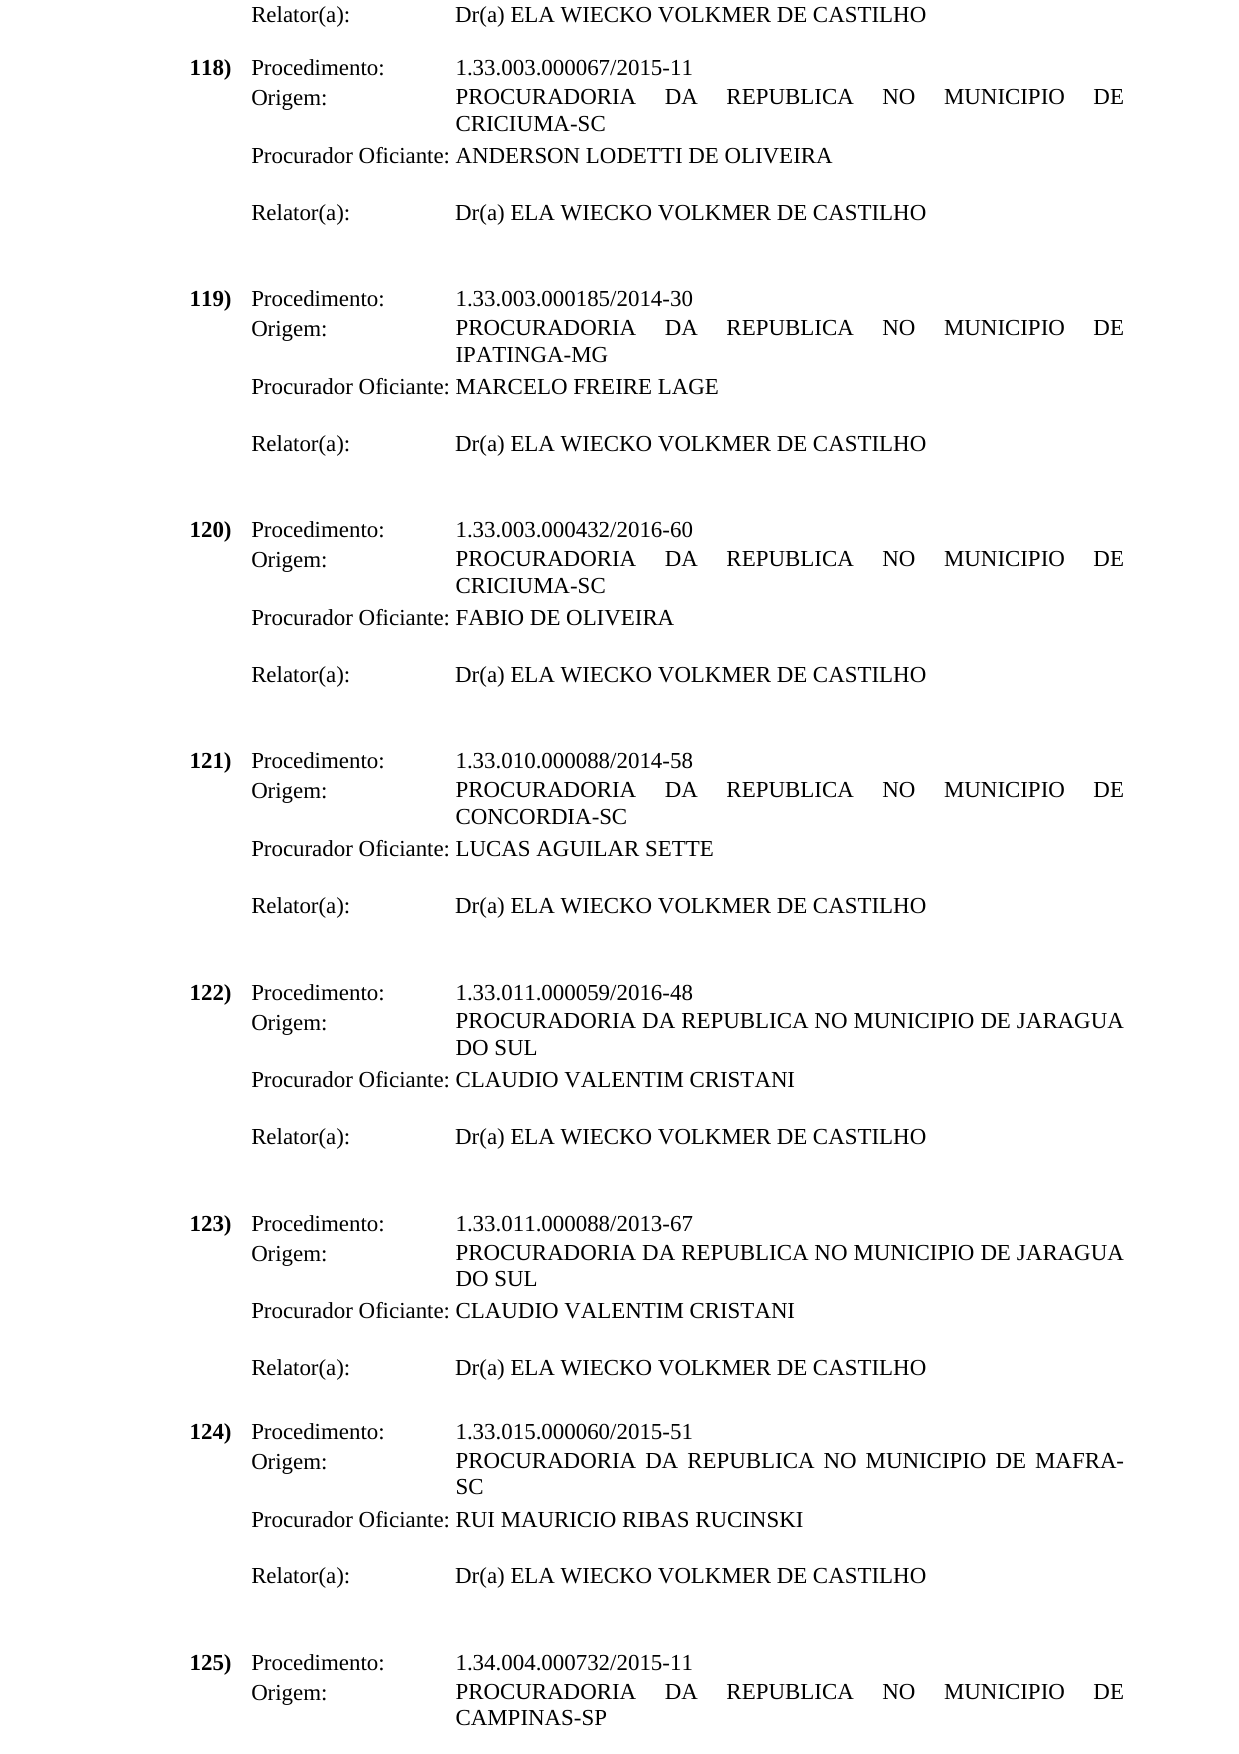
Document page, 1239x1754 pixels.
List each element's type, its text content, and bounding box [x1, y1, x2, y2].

table_cell [0, 84, 189, 112]
table_cell [1125, 1648, 1239, 1677]
table_cell [189, 373, 251, 424]
table_cell [1125, 228, 1239, 284]
table_cell [189, 1297, 251, 1348]
table_cell [0, 805, 189, 828]
table_cell [251, 1476, 455, 1498]
table_cell [1125, 1008, 1239, 1036]
table_cell [189, 343, 251, 366]
table_cell [0, 1648, 189, 1677]
table_cell PROCURADORIA DA REPUBLICA NO MUNICIPIO DE CONCORDIA-SC [455, 777, 1124, 828]
table_cell [0, 921, 189, 978]
table_cell [0, 0, 189, 30]
table_cell [0, 366, 189, 373]
table_cell [1125, 805, 1239, 828]
table_header [1125, 30, 1239, 53]
table_cell [1125, 1506, 1239, 1557]
table_cell Origem: [251, 1678, 455, 1707]
table_cell [189, 1353, 251, 1383]
table_cell Procedimento: [251, 516, 455, 544]
table_cell [251, 343, 455, 366]
table_cell 125) [189, 1648, 251, 1677]
table_cell [1125, 660, 1239, 689]
table_cell [1125, 690, 1239, 747]
table_cell [455, 459, 1124, 516]
table_cell PROCURADORIA DA REPUBLICA NO MUNICIPIO DE CRICIUMA-SC [455, 546, 1124, 597]
table_cell 1.34.004.000732/2015-11 [455, 1648, 1124, 1677]
table_header Dr(a) ELA WIECKO VOLKMER DE CASTILHO [455, 1561, 1122, 1590]
table_cell [0, 604, 189, 655]
table_cell Procedimento: [251, 978, 455, 1006]
table_cell [189, 315, 251, 343]
table_cell [0, 1417, 189, 1446]
table_cell [0, 1290, 189, 1297]
table_header Relator(a): [251, 1353, 455, 1381]
table_cell [1125, 835, 1239, 886]
table_cell [0, 112, 189, 134]
table_cell [189, 777, 251, 805]
table_cell RUI MAURICIO RIBAS RUCINSKI [455, 1506, 1124, 1557]
table_cell [251, 921, 455, 978]
table_cell ANDERSON LODETTI DE OLIVEIRA [455, 142, 1124, 193]
table_cell [1125, 574, 1239, 597]
table_cell [251, 1036, 455, 1059]
table_cell [455, 135, 1124, 142]
table_cell [189, 459, 251, 516]
table_cell [251, 135, 455, 142]
table_header [0, 1383, 189, 1417]
table_cell [189, 1447, 251, 1476]
table_cell [0, 228, 189, 284]
table_cell [0, 690, 189, 747]
table_cell 1.33.003.000185/2014-30 [455, 285, 1124, 313]
table_cell [251, 366, 455, 373]
table_cell Procurador Oficiante: [251, 373, 455, 426]
table_cell [189, 660, 251, 689]
table_header Dr(a) ELA WIECKO VOLKMER DE CASTILHO [455, 429, 1122, 457]
table_cell [455, 1729, 1124, 1737]
table_cell [189, 1152, 251, 1209]
table_header [251, 1383, 455, 1417]
table_cell Procurador Oficiante: [251, 1066, 455, 1119]
table_cell PROCURADORIA DA REPUBLICA NO MUNICIPIO DE CAMPINAS-SP [455, 1678, 1124, 1729]
table_cell [0, 1353, 189, 1383]
table_cell [1125, 459, 1239, 516]
table_cell [0, 747, 189, 775]
table_cell [189, 690, 251, 747]
table_cell Procedimento: [251, 1209, 455, 1237]
table_cell [455, 921, 1124, 978]
table_cell [1125, 1476, 1239, 1498]
table_cell [1125, 54, 1239, 82]
table_cell [1125, 604, 1239, 655]
table_header [189, 1383, 251, 1417]
table_cell [1125, 84, 1239, 112]
table_cell [1125, 1290, 1239, 1297]
table_cell Procurador Oficiante: [251, 142, 455, 194]
table_cell 121) [189, 747, 251, 775]
table_cell [189, 84, 251, 112]
table_cell [0, 516, 189, 544]
table_cell [0, 1561, 189, 1591]
table_cell [455, 828, 1124, 835]
table_cell [189, 1498, 251, 1506]
table_cell [0, 135, 189, 142]
table_header Dr(a) ELA WIECKO VOLKMER DE CASTILHO [455, 1122, 1122, 1150]
table_cell 1.33.010.000088/2014-58 [455, 747, 1124, 775]
table_cell [455, 690, 1124, 747]
table_cell [0, 777, 189, 805]
table_cell [0, 285, 189, 313]
table_cell [189, 805, 251, 828]
table_cell [189, 1122, 251, 1152]
table_cell [1125, 747, 1239, 775]
table_cell [0, 546, 189, 574]
table_cell PROCURADORIA DA REPUBLICA NO MUNICIPIO DE IPATINGA-MG [455, 315, 1124, 366]
table_cell [0, 1267, 189, 1290]
table_cell Origem: [251, 1447, 455, 1476]
table_cell [455, 1498, 1124, 1506]
table_cell [0, 142, 189, 193]
table_header Relator(a): [251, 1561, 455, 1590]
table_cell [0, 459, 189, 516]
table_cell [0, 1729, 189, 1737]
table_cell [1125, 777, 1239, 805]
table_cell [1125, 1707, 1239, 1729]
table_cell [455, 1591, 1124, 1648]
table_cell [189, 1267, 251, 1290]
table_cell [1125, 142, 1239, 193]
table_cell [251, 1290, 455, 1297]
table_cell PROCURADORIA DA REPUBLICA NO MUNICIPIO DE JARAGUA DO SUL [455, 1239, 1124, 1290]
table_cell [189, 1290, 251, 1297]
table_header Relator(a): [251, 891, 455, 919]
table_cell [0, 315, 189, 343]
table_cell [0, 1152, 189, 1209]
table_cell [1125, 546, 1239, 574]
table_cell Origem: [251, 1239, 455, 1267]
table_cell [455, 1059, 1124, 1066]
table_header Dr(a) ELA WIECKO VOLKMER DE CASTILHO [455, 660, 1122, 688]
table_cell Procurador Oficiante: [251, 835, 455, 888]
table_cell [1125, 1036, 1239, 1059]
table_cell [0, 1591, 189, 1648]
table_cell [189, 1707, 251, 1729]
table_cell [0, 1209, 189, 1237]
table_cell 124) [189, 1417, 251, 1446]
table_header Relator(a): [251, 0, 455, 28]
table_cell [455, 366, 1124, 373]
table_cell [189, 1561, 251, 1591]
table_cell [1125, 315, 1239, 343]
table_cell [1125, 597, 1239, 604]
table_cell 1.33.003.000432/2016-60 [455, 516, 1124, 544]
table_cell [251, 805, 455, 828]
table_cell [0, 373, 189, 424]
table_cell PROCURADORIA DA REPUBLICA NO MUNICIPIO DE CRICIUMA-SC [455, 84, 1124, 134]
table_cell [0, 1059, 189, 1066]
table_cell Procedimento: [251, 54, 455, 82]
table_cell [251, 112, 455, 134]
table_header Dr(a) ELA WIECKO VOLKMER DE CASTILHO [455, 0, 1122, 28]
table_cell [1125, 1447, 1239, 1476]
table_cell Procedimento: [251, 1648, 455, 1677]
table_header Dr(a) ELA WIECKO VOLKMER DE CASTILHO [455, 198, 1122, 226]
table_cell Origem: [251, 777, 455, 805]
table_cell [189, 1729, 251, 1737]
table_cell FABIO DE OLIVEIRA [455, 604, 1124, 655]
table_cell [0, 1498, 189, 1506]
table_header [0, 30, 189, 53]
table_cell [251, 1729, 455, 1737]
table_cell [0, 1476, 189, 1498]
table_cell [251, 1267, 455, 1290]
table_cell [189, 597, 251, 604]
table_cell [1125, 1353, 1239, 1383]
table_cell 119) [189, 285, 251, 313]
table_cell [0, 978, 189, 1006]
table_cell [189, 1008, 251, 1036]
table_header [455, 1383, 1124, 1417]
table_header Relator(a): [251, 1122, 455, 1150]
table_header [251, 30, 455, 53]
table_cell 1.33.011.000088/2013-67 [455, 1209, 1124, 1237]
table_cell [1125, 198, 1239, 227]
table_cell [1125, 978, 1239, 1006]
table_cell 123) [189, 1209, 251, 1237]
table_cell [189, 228, 251, 284]
table_cell [0, 343, 189, 366]
table_cell [189, 835, 251, 886]
table_cell [189, 1066, 251, 1117]
table_cell Procurador Oficiante: [251, 1297, 455, 1350]
table_cell 118) [189, 54, 251, 82]
table_cell [0, 1008, 189, 1036]
table_cell [251, 228, 455, 284]
table_cell [189, 546, 251, 574]
table_header Relator(a): [251, 660, 455, 688]
table_cell [0, 660, 189, 689]
table_cell [189, 1591, 251, 1648]
table_cell Procedimento: [251, 1417, 455, 1446]
table_cell [1125, 366, 1239, 373]
table_cell PROCURADORIA DA REPUBLICA NO MUNICIPIO DE JARAGUA DO SUL [455, 1008, 1124, 1059]
table_cell [189, 135, 251, 142]
table_header [1125, 1383, 1239, 1417]
table_cell Origem: [251, 84, 455, 112]
table_cell [1125, 1267, 1239, 1290]
table_cell Procedimento: [251, 747, 455, 775]
table_cell [189, 1476, 251, 1498]
table_cell [251, 828, 455, 835]
table_cell [0, 1036, 189, 1059]
table_cell Procedimento: [251, 285, 455, 313]
table_cell 1.33.003.000067/2015-11 [455, 54, 1124, 82]
table_cell [189, 1506, 251, 1557]
table_cell CLAUDIO VALENTIM CRISTANI [455, 1297, 1124, 1348]
table_cell [251, 1152, 455, 1209]
table_cell [251, 459, 455, 516]
table_cell [1125, 921, 1239, 978]
table_cell [0, 1066, 189, 1117]
table_cell [1125, 1066, 1239, 1117]
table_cell 1.33.015.000060/2015-51 [455, 1417, 1124, 1446]
table_cell MARCELO FREIRE LAGE [455, 373, 1124, 424]
table_cell [1125, 135, 1239, 142]
table_cell [0, 54, 189, 82]
table_cell [0, 574, 189, 597]
table_cell [1125, 1729, 1239, 1737]
table_cell [1125, 343, 1239, 366]
table_cell 1.33.011.000059/2016-48 [455, 978, 1124, 1006]
table_cell [455, 597, 1124, 604]
table_cell [1125, 828, 1239, 835]
table_header [455, 30, 1124, 53]
table_cell [1125, 285, 1239, 313]
table_cell [189, 198, 251, 227]
table_cell 122) [189, 978, 251, 1006]
table_cell [1125, 1209, 1239, 1237]
table_header Relator(a): [251, 198, 455, 226]
table_cell [1125, 1059, 1239, 1066]
table_cell [251, 597, 455, 604]
table_cell [251, 1059, 455, 1066]
table_cell [1125, 1152, 1239, 1209]
table_cell Origem: [251, 546, 455, 574]
table_cell [189, 1678, 251, 1707]
table_cell [1125, 1591, 1239, 1648]
table_cell [251, 1591, 455, 1648]
table_cell [455, 228, 1124, 284]
table_cell [1125, 1122, 1239, 1152]
table_cell PROCURADORIA DA REPUBLICA NO MUNICIPIO DE MAFRA-SC [455, 1447, 1124, 1498]
table_cell [1125, 1678, 1239, 1707]
table_header Dr(a) ELA WIECKO VOLKMER DE CASTILHO [455, 1353, 1122, 1381]
table_cell [1125, 1561, 1239, 1591]
table_header Dr(a) ELA WIECKO VOLKMER DE CASTILHO [455, 891, 1122, 919]
table_cell [189, 112, 251, 134]
table_cell Origem: [251, 315, 455, 343]
table_cell [1125, 0, 1239, 30]
table_cell CLAUDIO VALENTIM CRISTANI [455, 1066, 1124, 1117]
table_cell [251, 690, 455, 747]
table_cell [1125, 516, 1239, 544]
table_cell [189, 1239, 251, 1267]
table_cell Origem: [251, 1008, 455, 1036]
table_cell [251, 1498, 455, 1506]
table_cell [189, 366, 251, 373]
table_cell Procurador Oficiante: [251, 604, 455, 657]
table_cell 120) [189, 516, 251, 544]
table_cell [1125, 1498, 1239, 1506]
table_cell [455, 1152, 1124, 1209]
table_cell [1125, 1417, 1239, 1446]
table_cell [0, 891, 189, 921]
table_cell [0, 1447, 189, 1476]
table_cell [0, 429, 189, 458]
table_cell [0, 1707, 189, 1729]
table_cell [0, 1122, 189, 1152]
table_cell [0, 1678, 189, 1707]
table_header [189, 30, 251, 53]
table_cell [0, 1239, 189, 1267]
table_cell [0, 828, 189, 835]
table_cell [189, 891, 251, 921]
table_cell [1125, 1297, 1239, 1348]
table_cell [189, 142, 251, 193]
table_cell [0, 198, 189, 227]
table_cell Procurador Oficiante: [251, 1506, 455, 1558]
table_cell LUCAS AGUILAR SETTE [455, 835, 1124, 886]
table_cell [1125, 891, 1239, 921]
table_cell [1125, 373, 1239, 424]
table_cell [189, 574, 251, 597]
table_cell [0, 597, 189, 604]
table_cell [251, 1707, 455, 1729]
table_cell [0, 835, 189, 886]
table_cell [1125, 1239, 1239, 1267]
table_cell [455, 1290, 1124, 1297]
table_cell [189, 828, 251, 835]
table_cell [0, 1297, 189, 1348]
table_cell [189, 921, 251, 978]
table_cell [251, 574, 455, 597]
table_cell [189, 0, 251, 30]
table_cell [189, 1036, 251, 1059]
table_cell [189, 429, 251, 458]
table_cell [189, 1059, 251, 1066]
table_cell [1125, 112, 1239, 134]
table_cell [1125, 429, 1239, 458]
table_cell [189, 604, 251, 655]
table_cell [0, 1506, 189, 1557]
table_header Relator(a): [251, 429, 455, 457]
